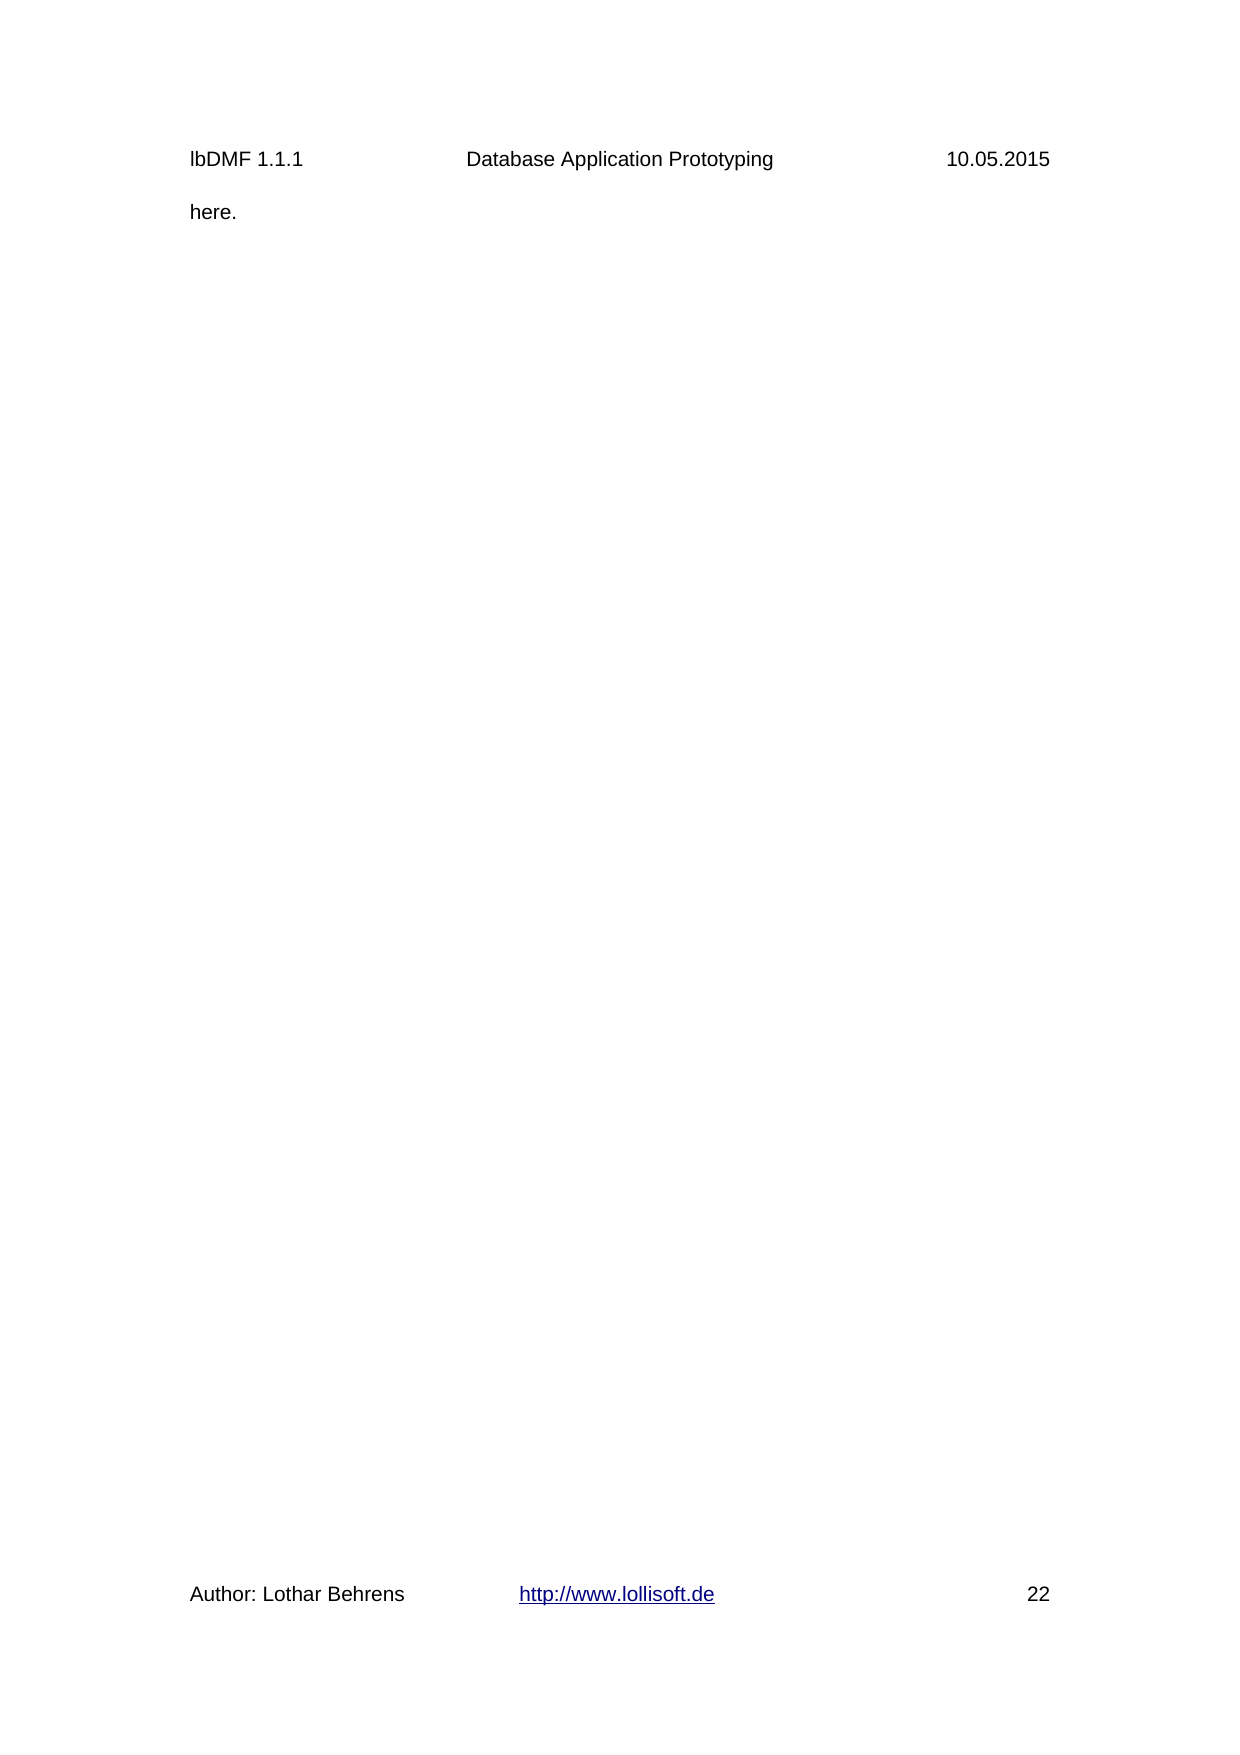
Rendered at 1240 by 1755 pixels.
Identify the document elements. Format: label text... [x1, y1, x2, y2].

text here. [189, 201, 1050, 224]
